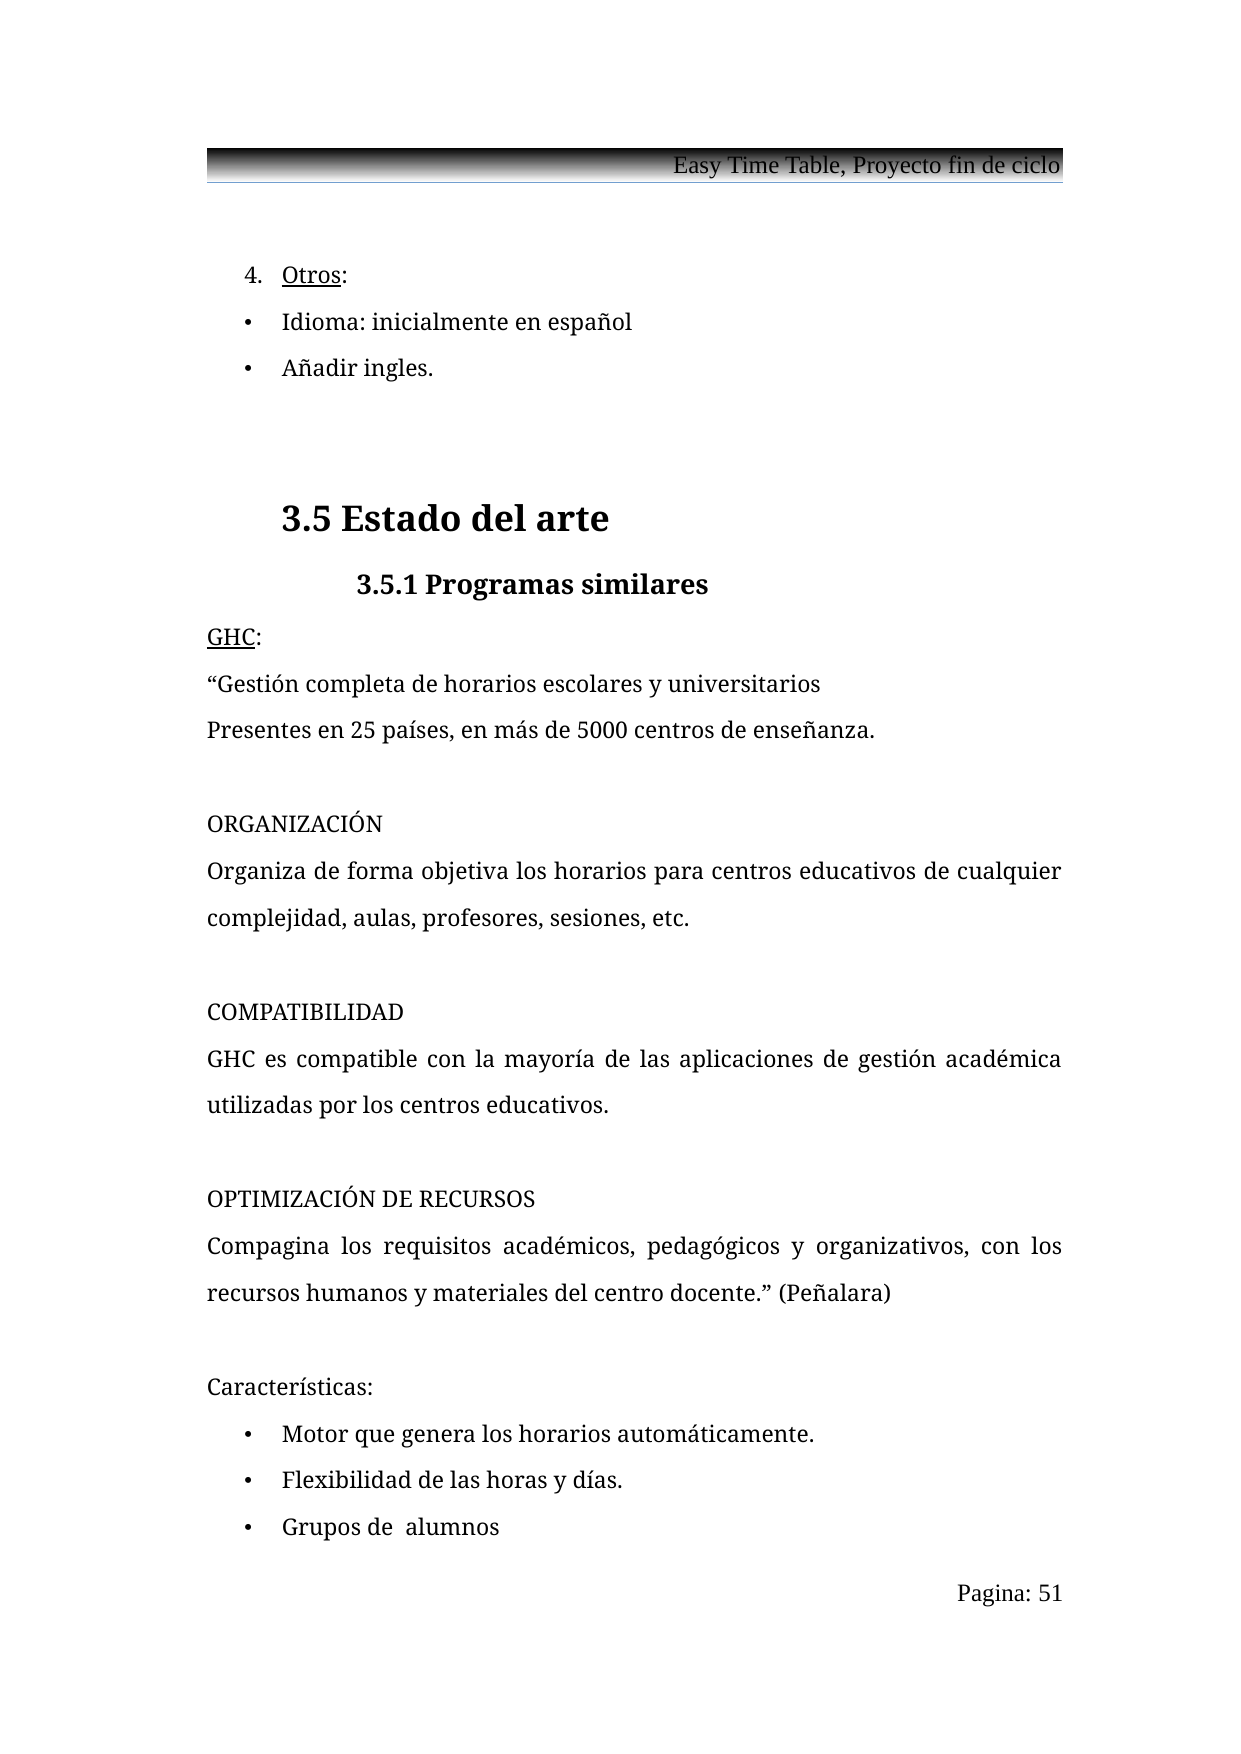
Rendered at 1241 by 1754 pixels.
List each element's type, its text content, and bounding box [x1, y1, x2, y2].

text Presentes en 25 países, en más de 5000 centros de enseñanza. [207, 714, 1063, 746]
text 3.5 Estado del arte [207, 493, 1063, 541]
list Otros: [244, 259, 1063, 290]
text GHC es compatible con la mayoría de las aplicaciones de gestión académica utilizadas por los centros educativos. [207, 1042, 1063, 1121]
text Compagina los requisitos académicos, pedagógicos y organizativos, con los recursos humanos y materiales del centro docente.” (Peñalara) [207, 1230, 1063, 1308]
list Flexibilidad de las horas y días. [244, 1464, 1063, 1496]
text COMPATIBILIDAD [207, 996, 1063, 1027]
text ORGANIZACIÓN [207, 808, 1063, 839]
text 3.5.1 Programas similares [207, 565, 1063, 602]
list Motor que genera los horarios automáticamente. [244, 1417, 1063, 1449]
text “Gestión completa de horarios escolares y universitarios [207, 667, 1063, 699]
list Idioma: inicialmente en español [244, 306, 1063, 337]
text OPTIMIZACIÓN DE RECURSOS [207, 1183, 1063, 1214]
list Grupos de alumnos [244, 1511, 1063, 1542]
list Añadir ingles. [244, 352, 1063, 384]
text GHC: [207, 621, 1063, 652]
text Organiza de forma objetiva los horarios para centros educativos de cualquier complejidad, aulas, profesores, sesiones, etc. [207, 855, 1063, 933]
text Características: [207, 1371, 1063, 1402]
